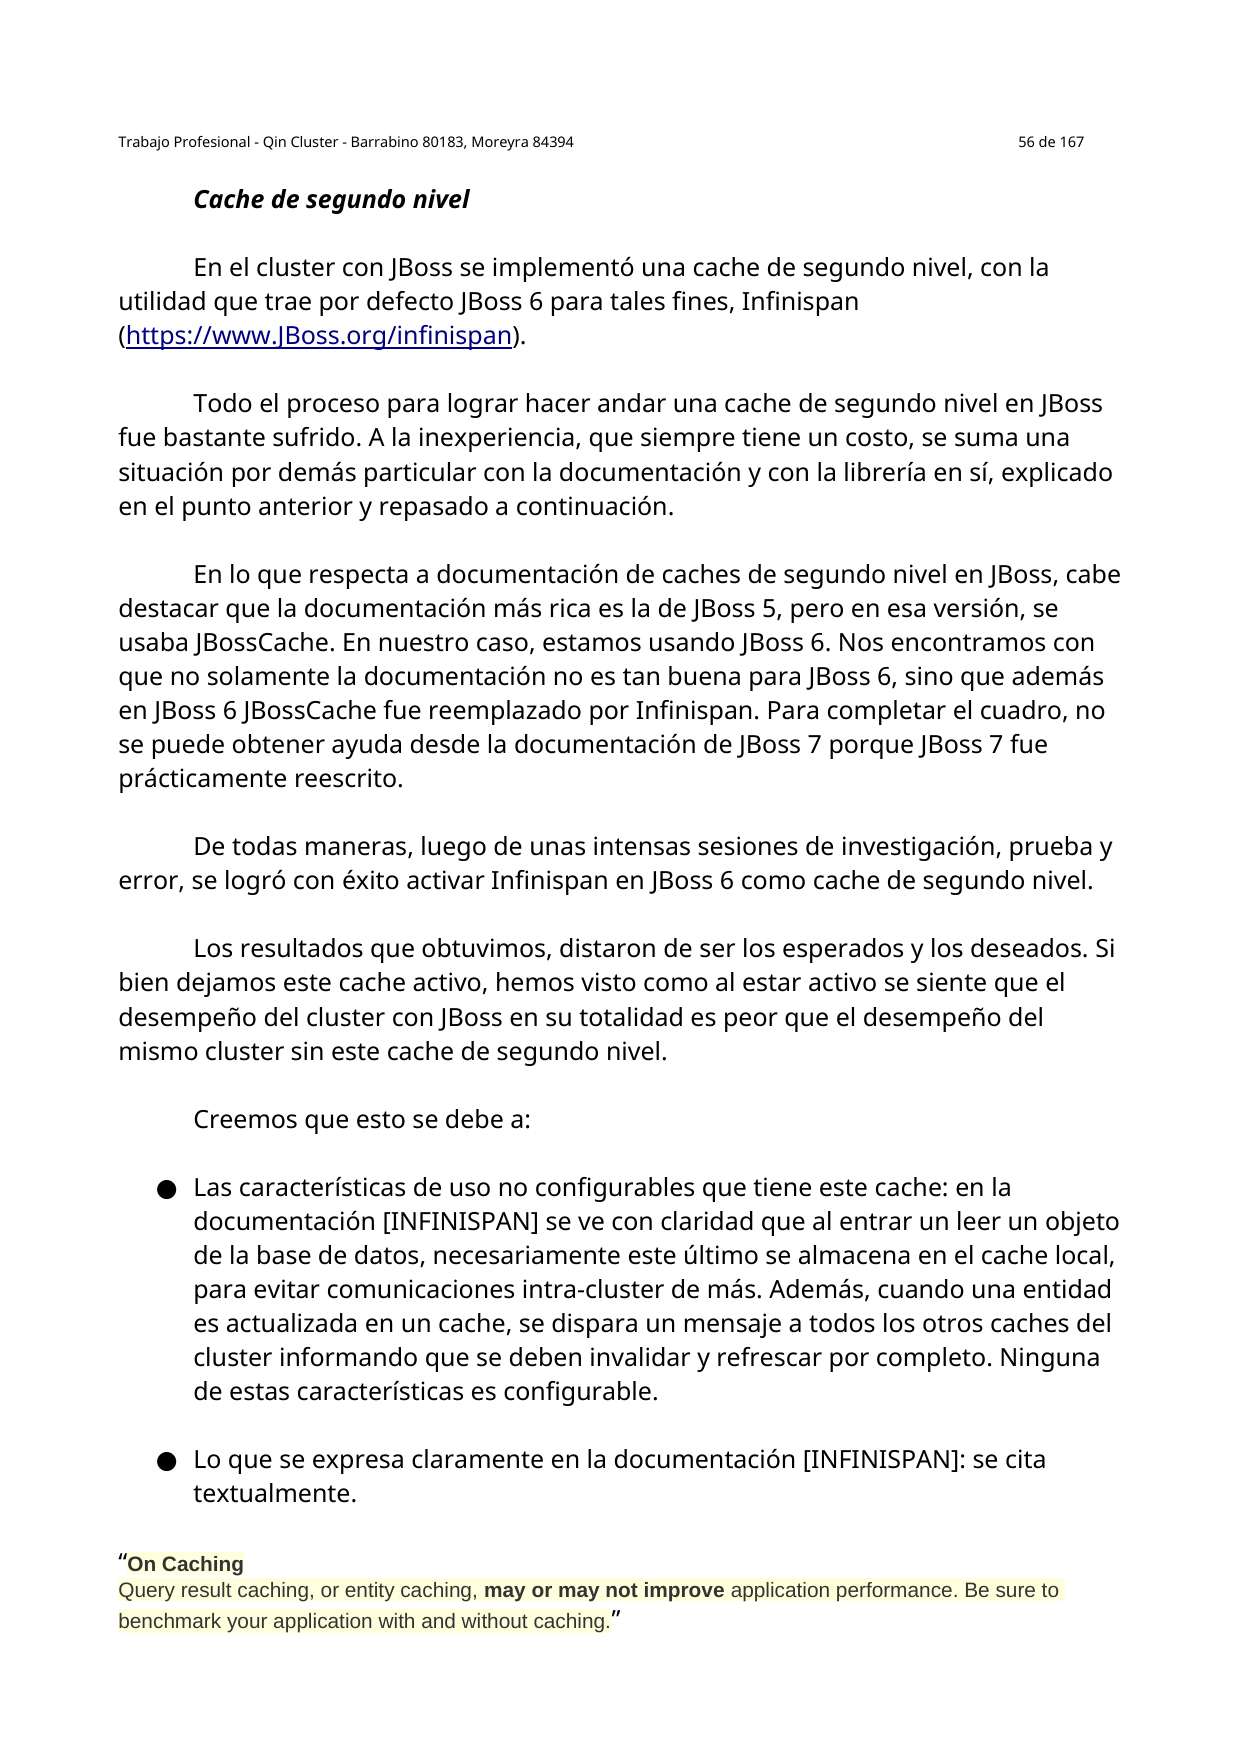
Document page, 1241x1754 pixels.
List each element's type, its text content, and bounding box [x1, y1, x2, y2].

text Cache de segundo nivel [118, 182, 1122, 216]
text En el cluster con JBoss se implementó una cache de segundo nivel, con la utilidad que trae por defecto JBoss 6 para tales fines, Infinispan (https://www.JBoss.org/infinispan). [118, 250, 1122, 352]
text Los resultados que obtuvimos, distaron de ser los esperados y los deseados. Si bien dejamos este cache activo, hemos visto como al estar activo se siente que el desempeño del cluster con JBoss en su totalidad es peor que el desempeño del mismo cluster sin este cache de segundo nivel. [118, 931, 1122, 1067]
text Creemos que esto se debe a: [118, 1101, 1122, 1135]
list Las características de uso no configurables que tiene este cache: en la documentación [INFINISPAN] se ve con claridad que al entrar un leer un objeto de la base de datos, necesariamente este último se almacena en el cache local, para evitar comunicaciones intra-cluster de más. Además, cuando una entidad es actualizada en un cache, se dispara un mensaje a todos los otros caches del cluster informando que se deben invalidar y refrescar por completo. Ninguna de estas características es configurable. [156, 1169, 1122, 1408]
text “On Caching [118, 1544, 1122, 1578]
text Query result caching, or entity caching, may or may not improve application performance. Be sure to benchmark your application with and without caching.” [118, 1578, 1122, 1636]
list Lo que se expresa claramente en la documentación [INFINISPAN]: se cita textualmente. [156, 1442, 1122, 1510]
text En lo que respecta a documentación de caches de segundo nivel en JBoss, cabe destacar que la documentación más rica es la de JBoss 5, pero en esa versión, se usaba JBossCache. En nuestro caso, estamos usando JBoss 6. Nos encontramos con que no solamente la documentación no es tan buena para JBoss 6, sino que además en JBoss 6 JBossCache fue reemplazado por Infinispan. Para completar el cuadro, no se puede obtener ayuda desde la documentación de JBoss 7 porque JBoss 7 fue prácticamente reescrito. [118, 556, 1122, 795]
text De todas maneras, luego de unas intensas sesiones de investigación, prueba y error, se logró con éxito activar Infinispan en JBoss 6 como cache de segundo nivel. [118, 829, 1122, 897]
text Todo el proceso para lograr hacer andar una cache de segundo nivel en JBoss fue bastante sufrido. A la inexperiencia, que siempre tiene un costo, se suma una situación por demás particular con la documentación y con la librería en sí, explicado en el punto anterior y repasado a continuación. [118, 386, 1122, 522]
